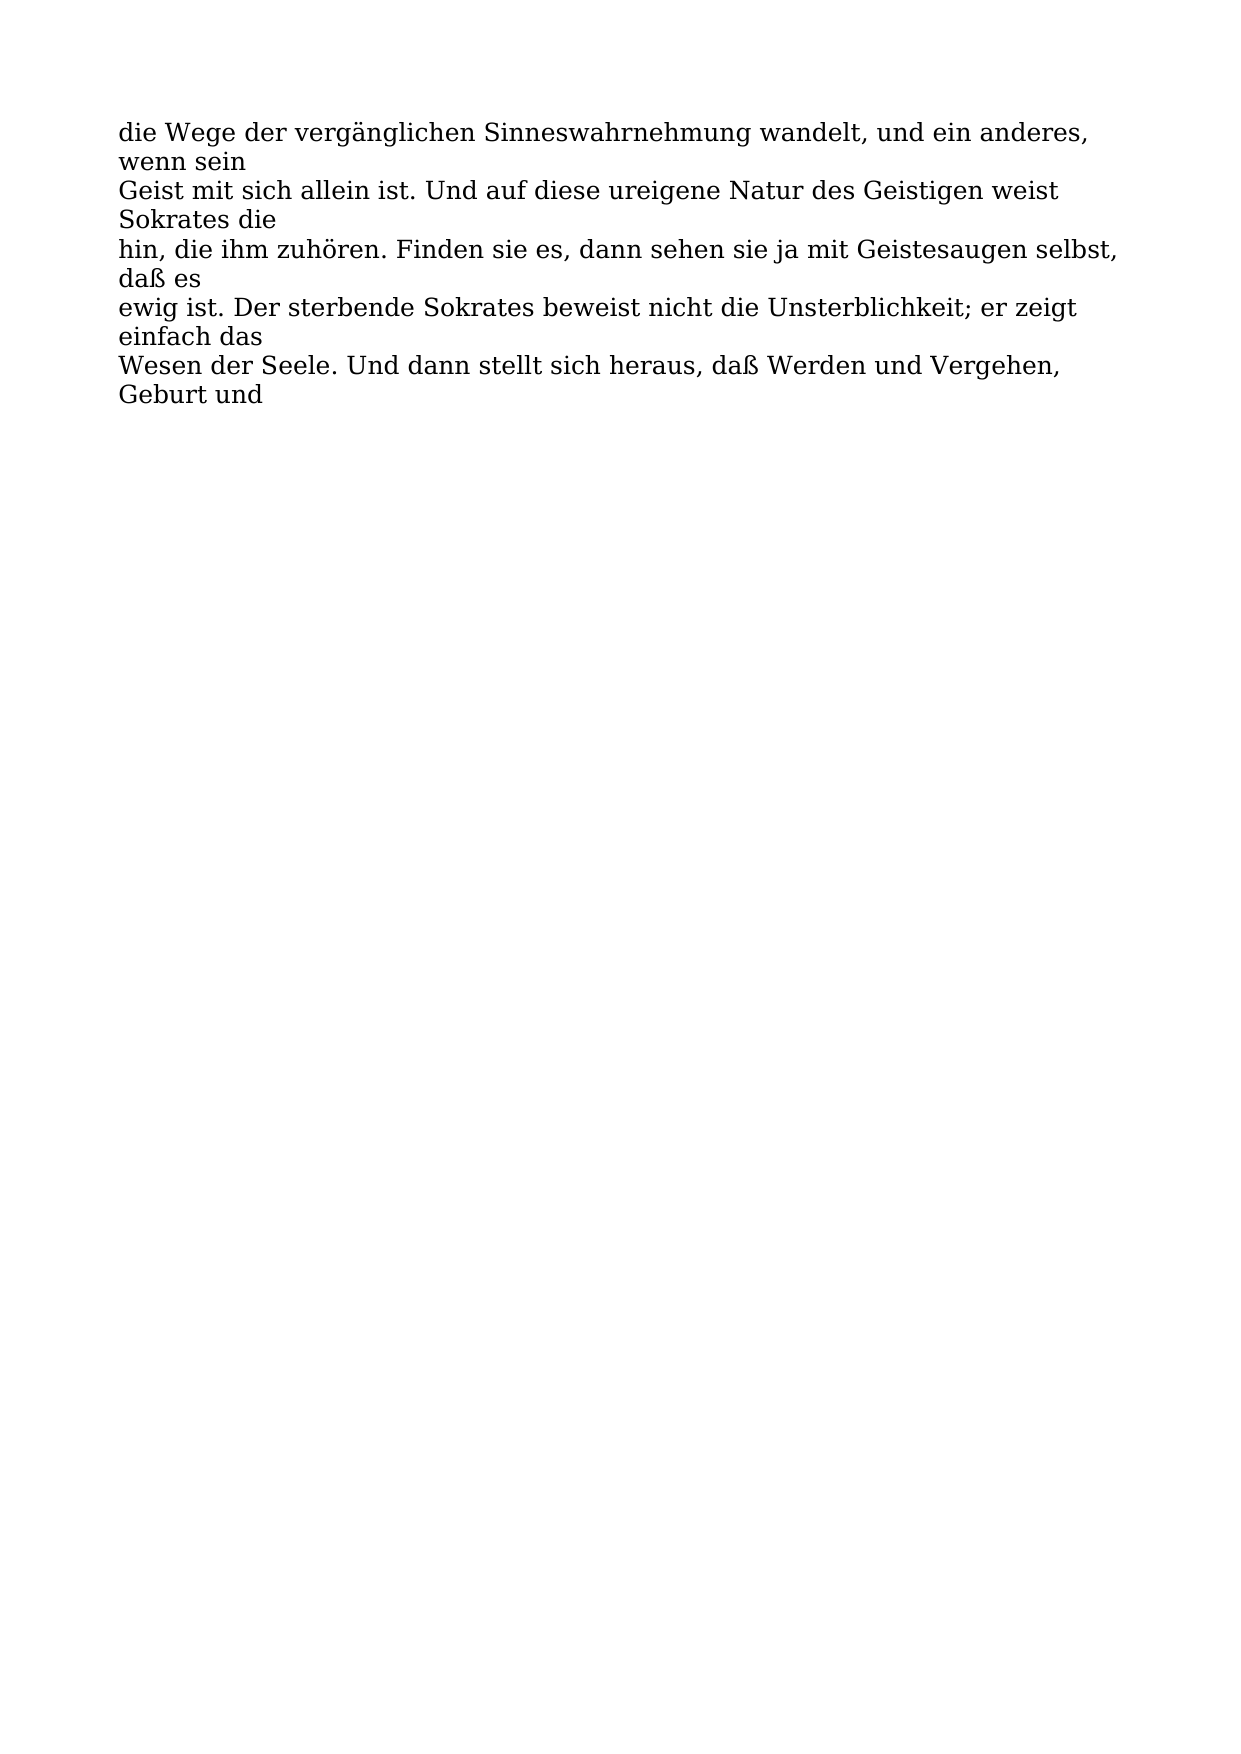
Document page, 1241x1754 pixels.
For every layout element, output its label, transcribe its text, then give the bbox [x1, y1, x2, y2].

text hin, die ihm zuhören. Finden sie es, dann sehen sie ja mit Geistesaugen selbst, daß es [118, 235, 1122, 293]
text die Wege der vergänglichen Sinneswahrnehmung wandelt, und ein anderes, wenn sein [118, 118, 1122, 176]
text Wesen der Seele. Und dann stellt sich heraus, daß Werden und Vergehen, Geburt und [118, 351, 1122, 410]
text ewig ist. Der sterbende Sokrates beweist nicht die Unsterblichkeit; er zeigt einfach das [118, 293, 1122, 351]
text Geist mit sich allein ist. Und auf diese ureigene Natur des Geistigen weist Sokrates die [118, 176, 1122, 235]
